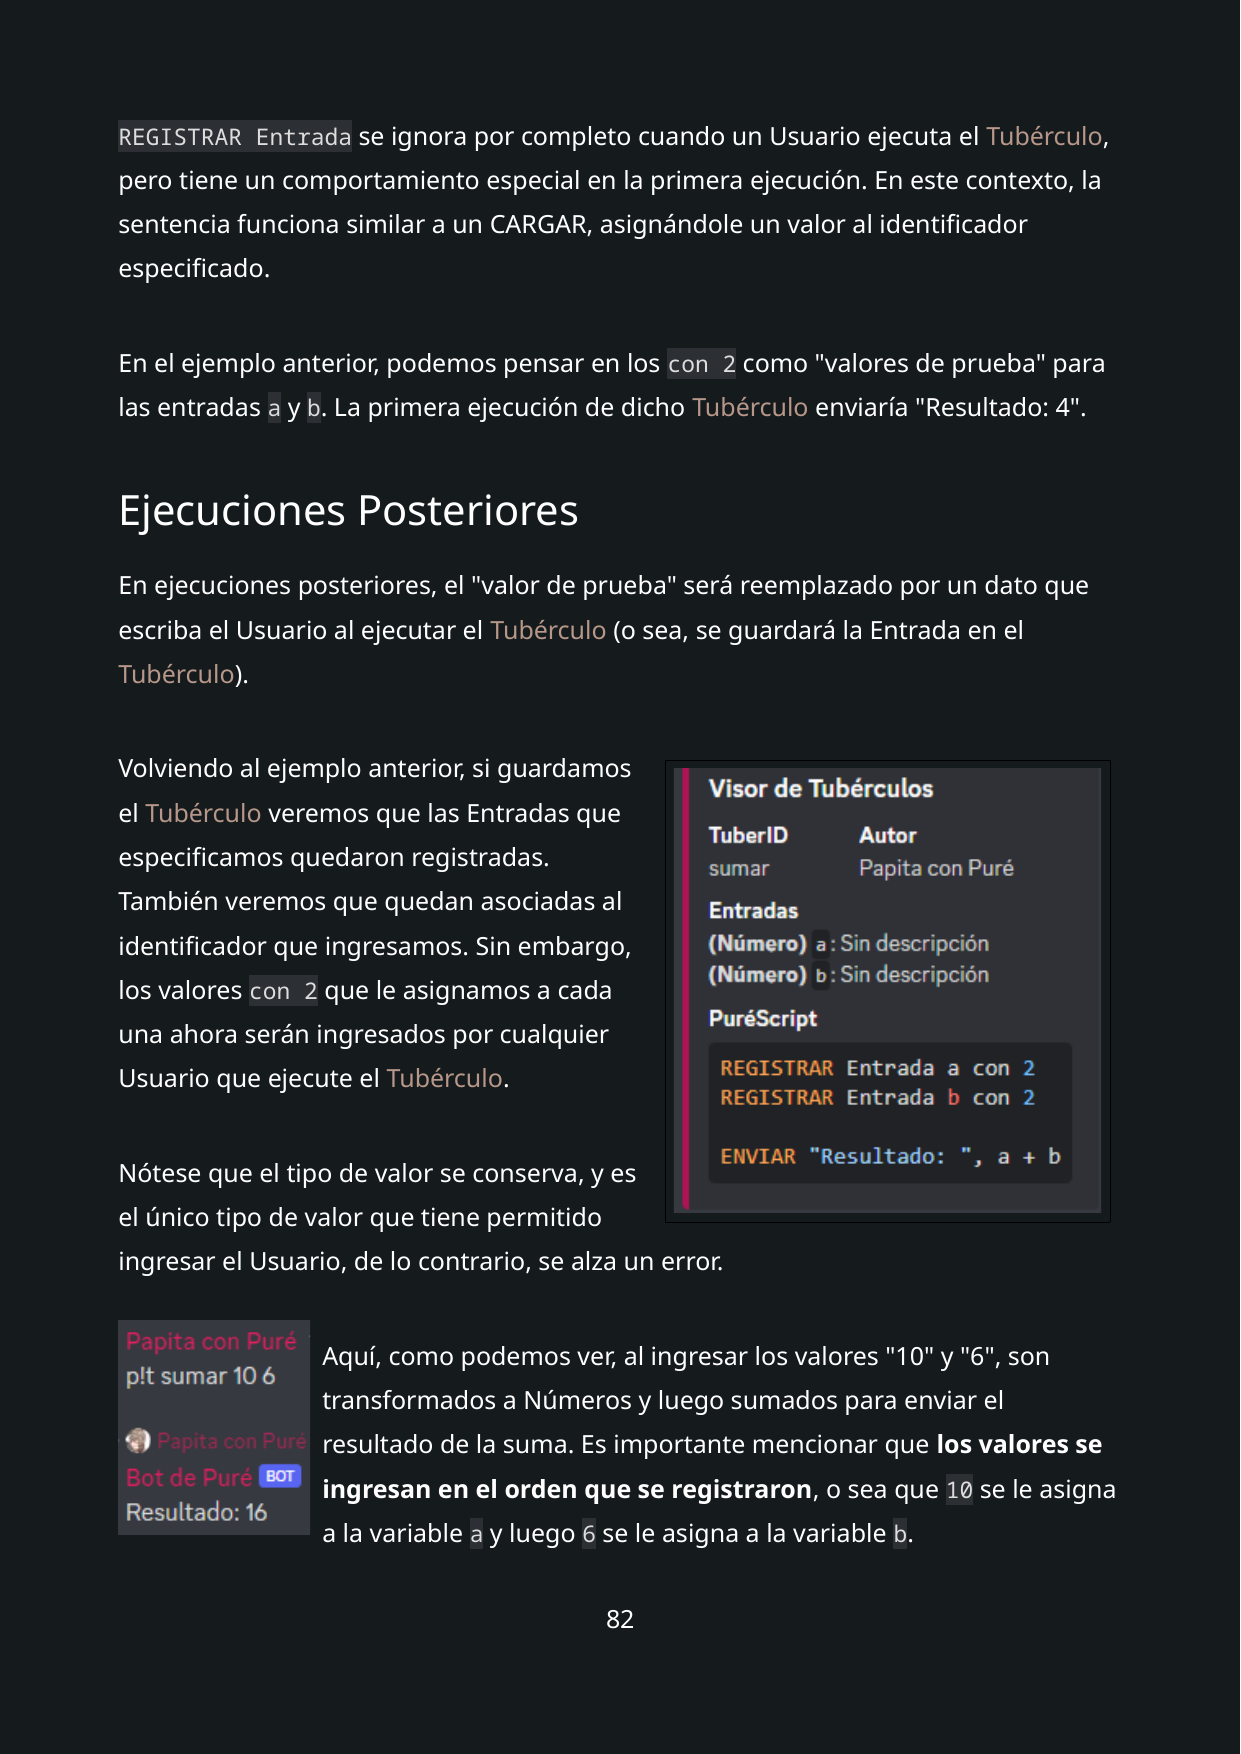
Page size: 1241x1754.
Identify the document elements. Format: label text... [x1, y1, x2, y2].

picture [118, 1320, 311, 1535]
text Volviendo al ejemplo anterior, si guardamos el Tubérculo veremos que las Entradas que especificamos quedaron registradas. También veremos que quedan asociadas al identificador que ingresamos. Sin embargo, los valores con 2 que le asignamos a cada una ahora serán ingresados por cualquier Usuario que ejecute el Tubérculo. [118, 751, 1122, 1095]
text [666, 761, 1110, 1222]
text REGISTRAR Entrada se ignora por completo cuando un Usuario ejecuta el Tubérculo, pero tiene un comportamiento especial en la primera ejecución. En este contexto, la sentencia funciona similar a un CARGAR, asignándole un valor al identificador especificado. [118, 118, 1122, 285]
text En el ejemplo anterior, podemos pensar en los con 2 como "valores de prueba" para las entradas a y b. La primera ejecución de dicho Tubérculo enviaría "Resultado: 4". [118, 345, 1122, 424]
text Nótese que el tipo de valor se conserva, y es el único tipo de valor que tiene permitido ingresar el Usuario, de lo contrario, se alza un error. [118, 1155, 1122, 1278]
text Aquí, como podemos ver, al ingresar los valores "10" y "6", son transformados a Números y luego sumados para enviar el resultado de la suma. Es importante mencionar que los valores se ingresan en el orden que se registraron, o sea que 10 se le asigna a la variable a y luego 6 se le asigna a la variable b. [118, 1338, 1122, 1549]
picture [673, 768, 1102, 1213]
subtitle Ejecuciones Posteriores [118, 481, 1122, 538]
text En ejecuciones posteriores, el "valor de prueba" será reemplazado por un dato que escriba el Usuario al ejecutar el Tubérculo (o sea, se guardará la Entrada en el Tubérculo). [118, 568, 1122, 691]
